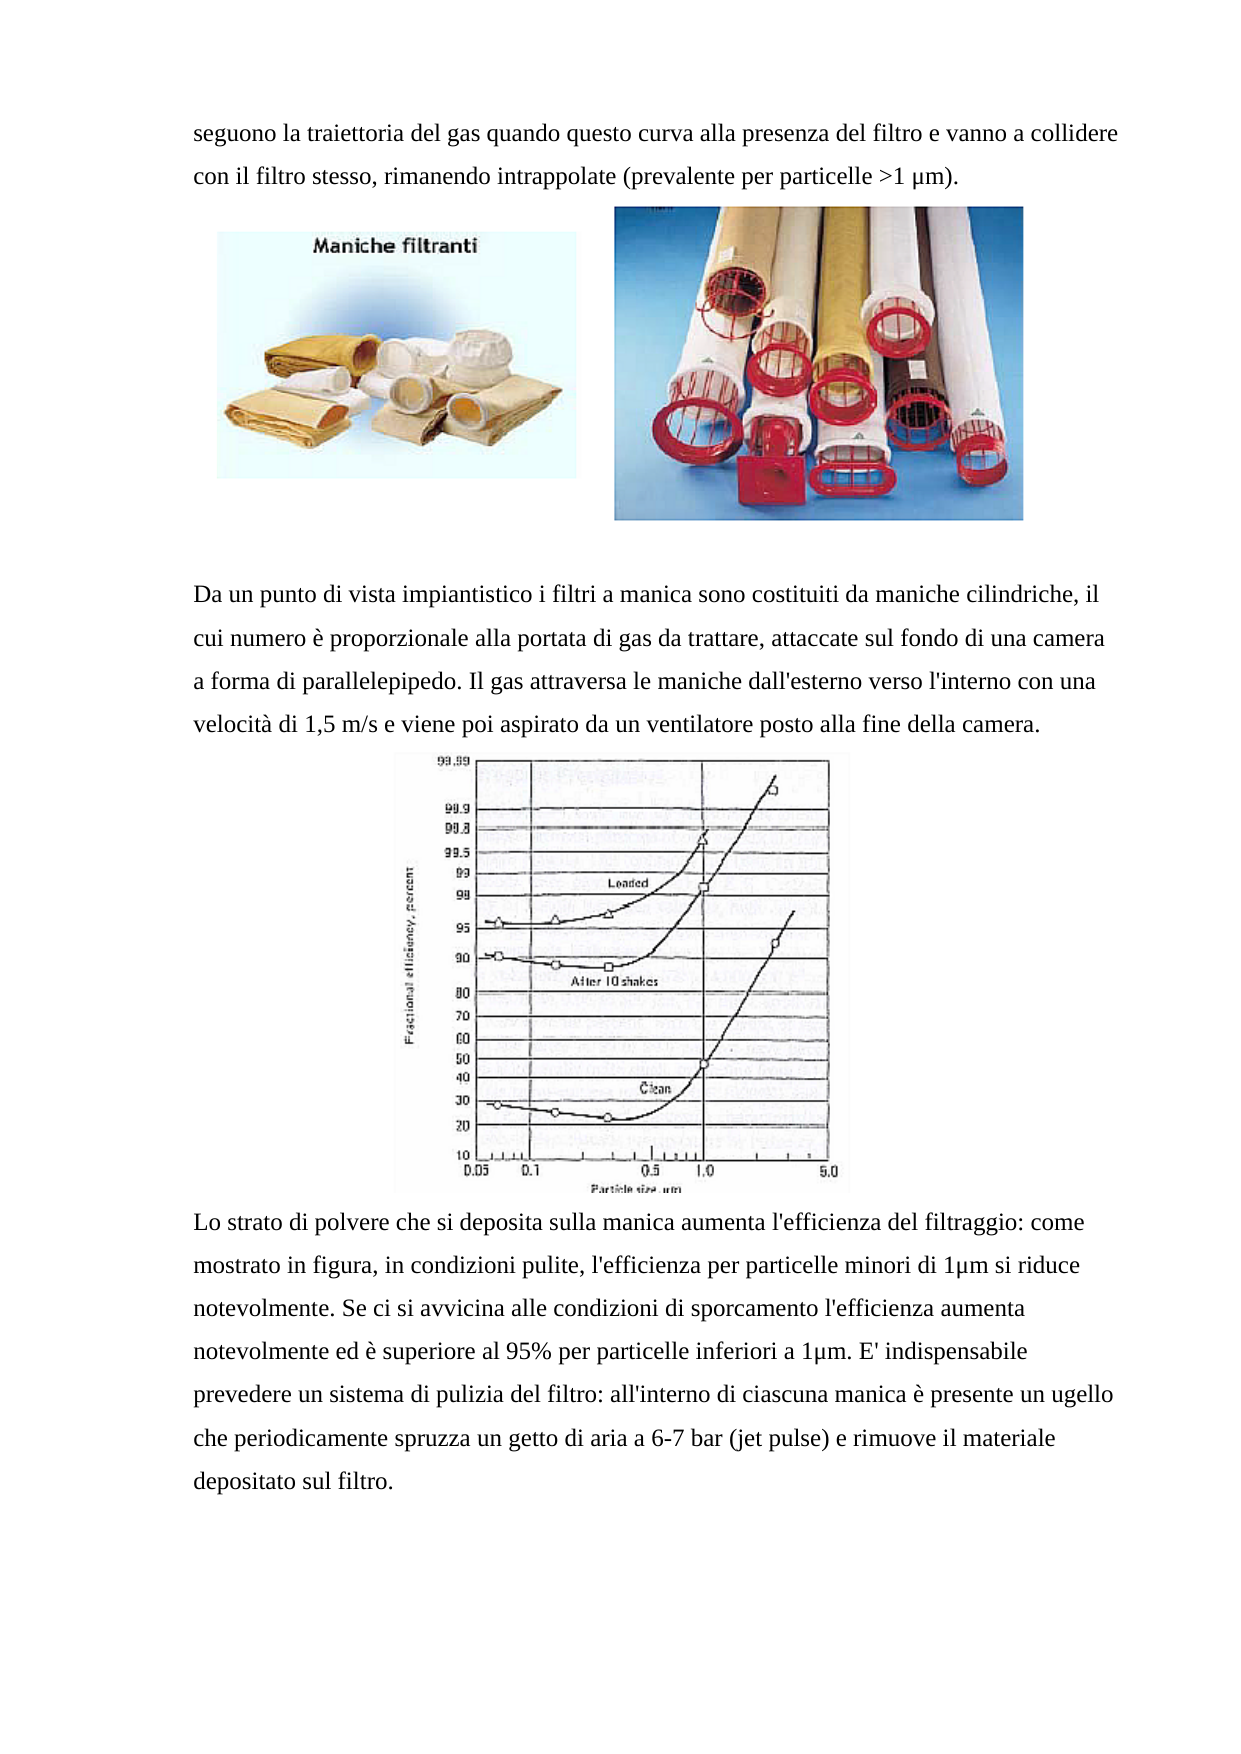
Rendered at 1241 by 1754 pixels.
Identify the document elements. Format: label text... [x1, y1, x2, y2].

picture [385, 752, 855, 1193]
list seguono la traiettoria del gas quando questo curva alla presenza del filtro e vanno a collidere con il filtro stesso, rimanendo intrappolate (prevalente per particelle >1 μm). [156, 118, 1122, 190]
list Lo strato di polvere che si deposita sulla manica aumenta l'efficienza del filtraggio: come mostrato in figura, in condizioni pulite, l'efficienza per particelle minori di 1μm si riduce notevolmente. Se ci si avvicina alle condizioni di sporcamento l'efficienza aumenta notevolmente ed è superiore al 95% per particelle inferiori a 1μm. E' indispensabile prevedere un sistema di pulizia del filtro: all'interno di ciascuna manica è presente un ugello che periodicamente spruzza un getto di aria a 6-7 bar (jet pulse) e rimuove il materiale depositato sul filtro. [156, 1193, 1122, 1494]
picture [216, 204, 1024, 522]
list Da un punto di vista impiantistico i filtri a manica sono costituiti da maniche cilindriche, il cui numero è proporzionale alla portata di gas da trattare, attaccate sul fondo di una camera a forma di parallelepipedo. Il gas attraversa le maniche dall'esterno verso l'interno con una velocità di 1,5 m/s e viene poi aspirato da un ventilatore posto alla fine della camera. [156, 579, 1122, 738]
